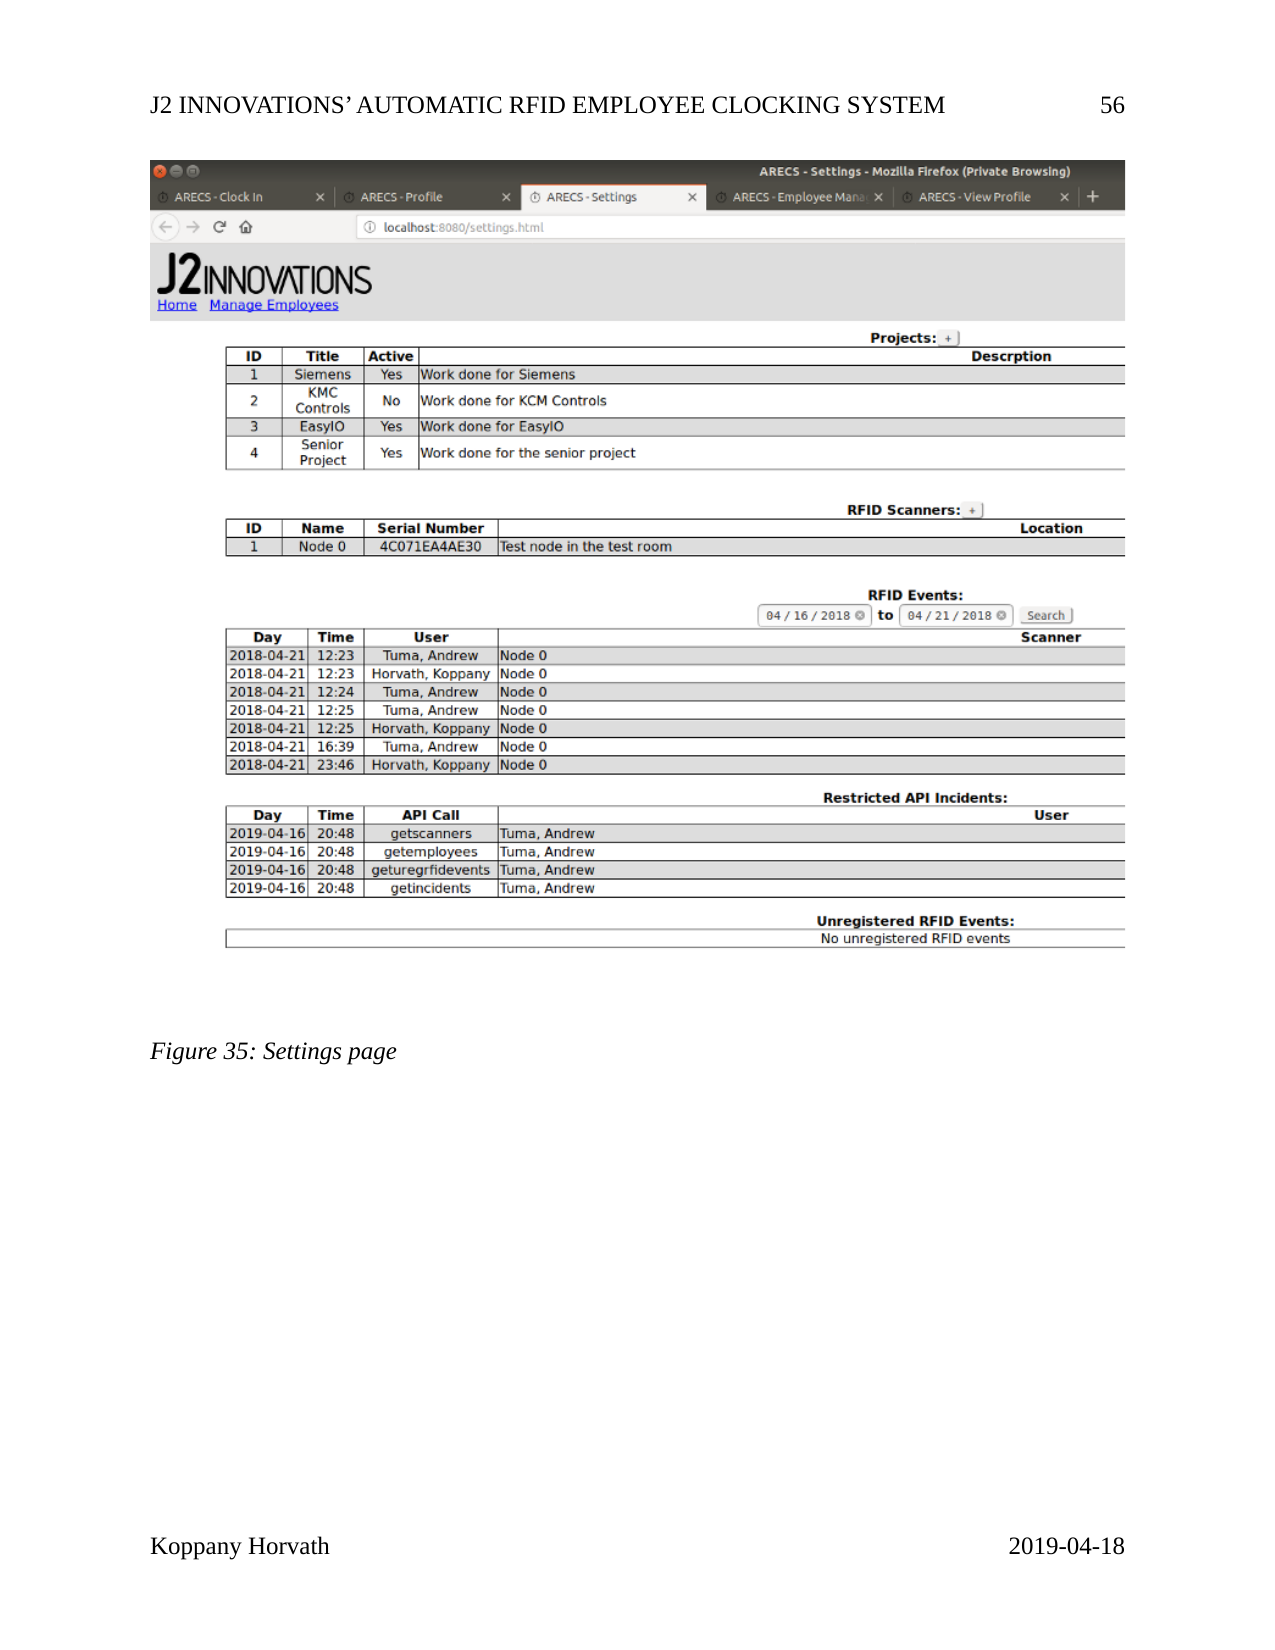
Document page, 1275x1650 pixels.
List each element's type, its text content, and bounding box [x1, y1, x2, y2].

picture [150, 160, 1125, 1031]
text Figure 35: Settings page [150, 1031, 1125, 1065]
